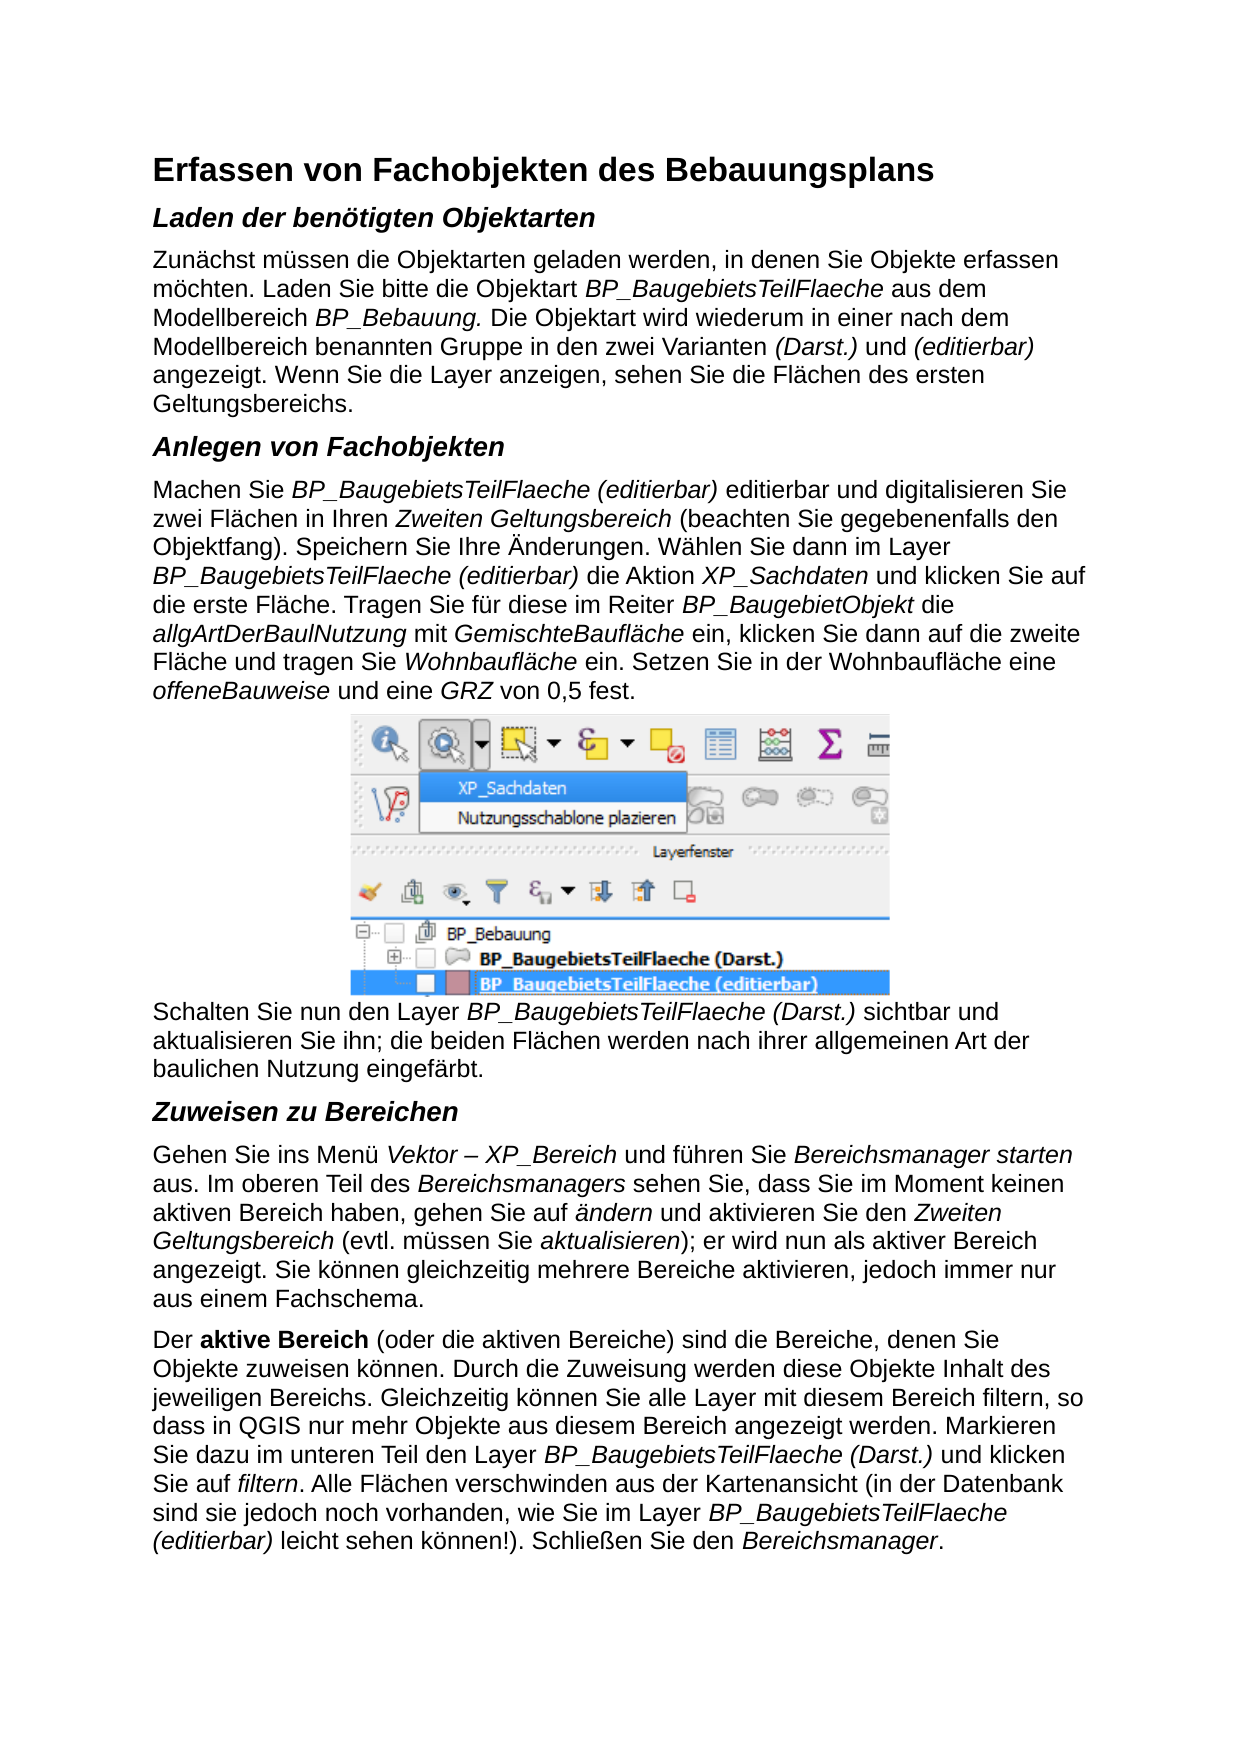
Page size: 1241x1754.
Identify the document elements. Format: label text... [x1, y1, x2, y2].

subtitle Erfassen von Fachobjekten des Bebauungsplans [152, 150, 1088, 189]
text Schalten Sie nun den Layer BP_BaugebietsTeilFlaeche (Darst.) sichtbar und aktualisieren Sie ihn; die beiden Flächen werden nach ihrer allgemeinen Art der baulichen Nutzung eingefärbt. [152, 997, 1088, 1083]
text Zunächst müssen die Objektarten geladen werden, in denen Sie Objekte erfassen möchten. Laden Sie bitte die Objektart BP_BaugebietsTeilFlaeche aus dem Modellbereich BP_Bebauung. Die Objektart wird wiederum in einer nach dem Modellbereich benannten Gruppe in den zwei Varianten (Darst.) und (editierbar) angezeigt. Wenn Sie die Layer anzeigen, sehen Sie die Flächen des ersten Geltungsbereichs. [152, 246, 1088, 418]
text Machen Sie BP_BaugebietsTeilFlaeche (editierbar) editierbar und digitalisieren Sie zwei Flächen in Ihren Zweiten Geltungsbereich (beachten Sie gegebenenfalls den Objektfang). Speichern Sie Ihre Änderungen. Wählen Sie dann im Layer BP_BaugebietsTeilFlaeche (editierbar) die Aktion XP_Sachdaten und klicken Sie auf die erste Fläche. Tragen Sie für diese im Reiter BP_BaugebietObjekt die allgArtDerBaulNutzung mit GemischteBaufläche ein, klicken Sie dann auf die zweite Fläche und tragen Sie Wohnbaufläche ein. Setzen Sie in der Wohnbaufläche eine offeneBauweise und eine GRZ von 0,5 fest. [152, 475, 1088, 705]
subtitle Anlegen von Fachobjekten [152, 431, 1088, 462]
text Gehen Sie ins Menü Vektor – XP_Bereich und führen Sie Bereichsmanager starten aus. Im oberen Teil des Bereichsmanagers sehen Sie, dass Sie im Moment keinen aktiven Bereich haben, gehen Sie auf ändern und aktivieren Sie den Zweiten Geltungsbereich (evtl. müssen Sie aktualisieren); er wird nun als aktiver Bereich angezeigt. Sie können gleichzeitig mehrere Bereiche aktivieren, jedoch immer nur aus einem Fachschema. [152, 1140, 1088, 1312]
subtitle Zuweisen zu Bereichen [152, 1096, 1088, 1127]
subtitle Laden der benötigten Objektarten [152, 201, 1088, 233]
text Der aktive Bereich (oder die aktiven Bereiche) sind die Bereiche, denen Sie Objekte zuweisen können. Durch die Zuweisung werden diese Objekte Inhalt des jeweiligen Bereichs. Gleichzeitig können Sie alle Layer mit diesem Bereich filtern, so dass in QGIS nur mehr Objekte aus diesem Bereich angezeigt werden. Markieren Sie dazu im unteren Teil den Layer BP_BaugebietsTeilFlaeche (Darst.) und klicken Sie auf filtern. Alle Flächen verschwinden aus der Kartenansicht (in der Datenbank sind sie jedoch noch vorhanden, wie Sie im Layer BP_BaugebietsTeilFlaeche (editierbar) leicht sehen können!). Schließen Sie den Bereichsmanager. [152, 1325, 1088, 1555]
picture [350, 714, 890, 997]
